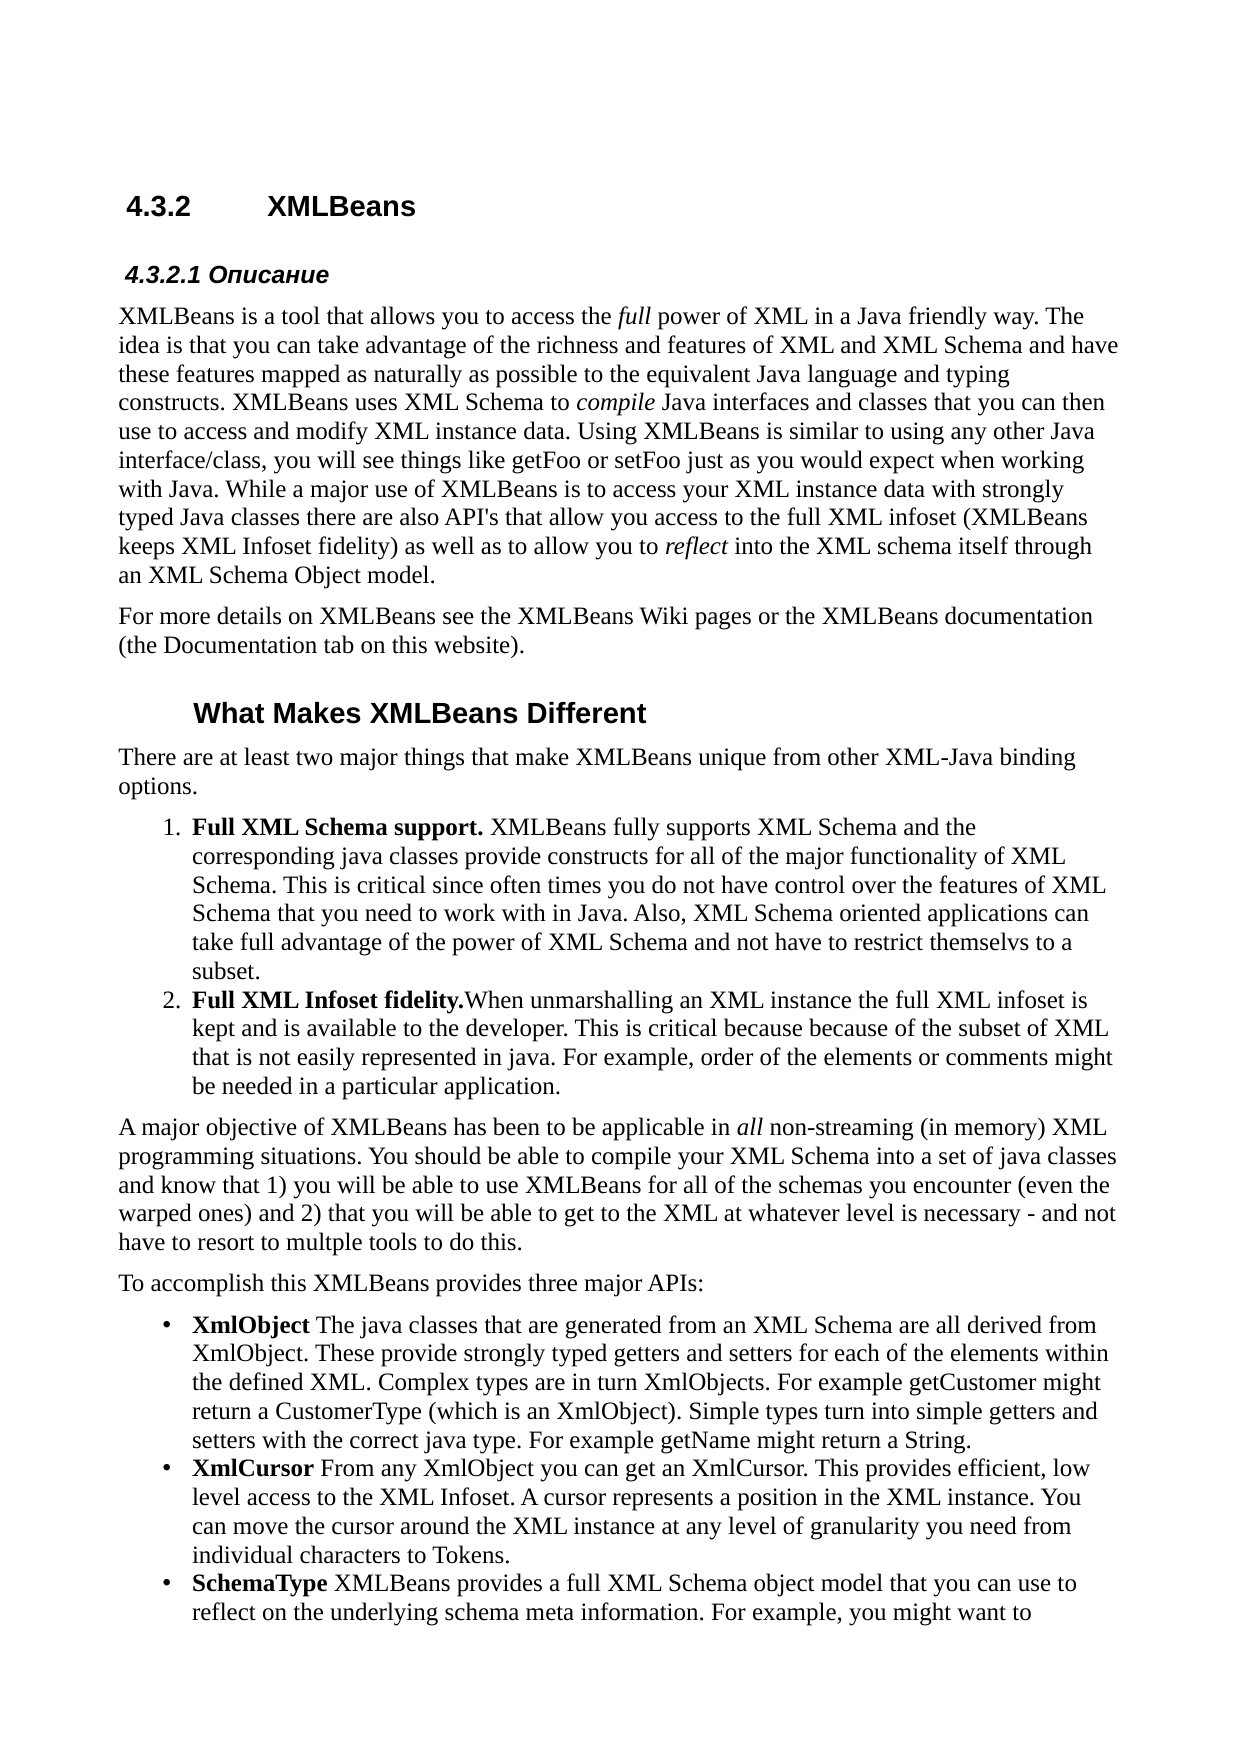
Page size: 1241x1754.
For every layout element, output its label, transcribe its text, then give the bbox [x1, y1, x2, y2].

list Full XML Infoset fidelity.When unmarshalling an XML instance the full XML infoset is kept and is available to the developer. This is critical because because of the subset of XML that is not easily represented in java. For example, order of the elements or comments might be needed in a particular application. [162, 985, 1122, 1100]
text To accomplish this XMLBeans provides three major APIs: [118, 1268, 1122, 1297]
list SchemaType XMLBeans provides a full XML Schema object model that you can use to reflect on the underlying schema meta information. For example, you might want to [162, 1568, 1122, 1626]
text A major objective of XMLBeans has been to be applicable in all non-streaming (in memory) XML programming situations. You should be able to compile your XML Schema into a set of java classes and know that 1) you will be able to use XMLBeans for all of the schemas you encounter (even the warped ones) and 2) that you will be able to get to the XML at whatever level is necessary - and not have to resort to multple tools to do this. [118, 1112, 1122, 1256]
subtitle What Makes XMLBeans Different [118, 696, 1122, 730]
text XMLBeans is a tool that allows you to access the full power of XML in a Java friendly way. The idea is that you can take advantage of the richness and features of XML and XML Schema and have these features mapped as naturally as possible to the equivalent Java language and typing constructs. XMLBeans uses XML Schema to compile Java interfaces and classes that you can then use to access and modify XML instance data. Using XMLBeans is similar to using any other Java interface/class, you will see things like getFoo or setFoo just as you would expect when working with Java. While a major use of XMLBeans is to access your XML instance data with strongly typed Java classes there are also API's that allow you access to the full XML infoset (XMLBeans keeps XML Infoset fidelity) as well as to allow you to reflect into the XML schema itself through an XML Schema Object model. [118, 301, 1122, 589]
list Full XML Schema support. XMLBeans fully supports XML Schema and the corresponding java classes provide constructs for all of the major functionality of XML Schema. This is critical since often times you do not have control over the features of XML Schema that you need to work with in Java. Also, XML Schema oriented applications can take full advantage of the power of XML Schema and not have to restrict themselvs to a subset. [162, 812, 1122, 985]
text There are at least two major things that make XMLBeans unique from other XML-Java binding options. [118, 742, 1122, 800]
text For more details on XMLBeans see the XMLBeans Wiki pages or the XMLBeans documentation (the Documentation tab on this website). [118, 601, 1122, 659]
subtitle XMLBeans [118, 189, 1122, 223]
list XmlObject The java classes that are generated from an XML Schema are all derived from XmlObject. These provide strongly typed getters and setters for each of the elements within the defined XML. Complex types are in turn XmlObjects. For example getCustomer might return a CustomerType (which is an XmlObject). Simple types turn into simple getters and setters with the correct java type. For example getName might return a String. [162, 1310, 1122, 1453]
list XmlCursor From any XmlObject you can get an XmlCursor. This provides efficient, low level access to the XML Infoset. A cursor represents a position in the XML instance. You can move the cursor around the XML instance at any level of granularity you need from individual characters to Tokens. [162, 1453, 1122, 1568]
subtitle Описание [118, 260, 1122, 289]
